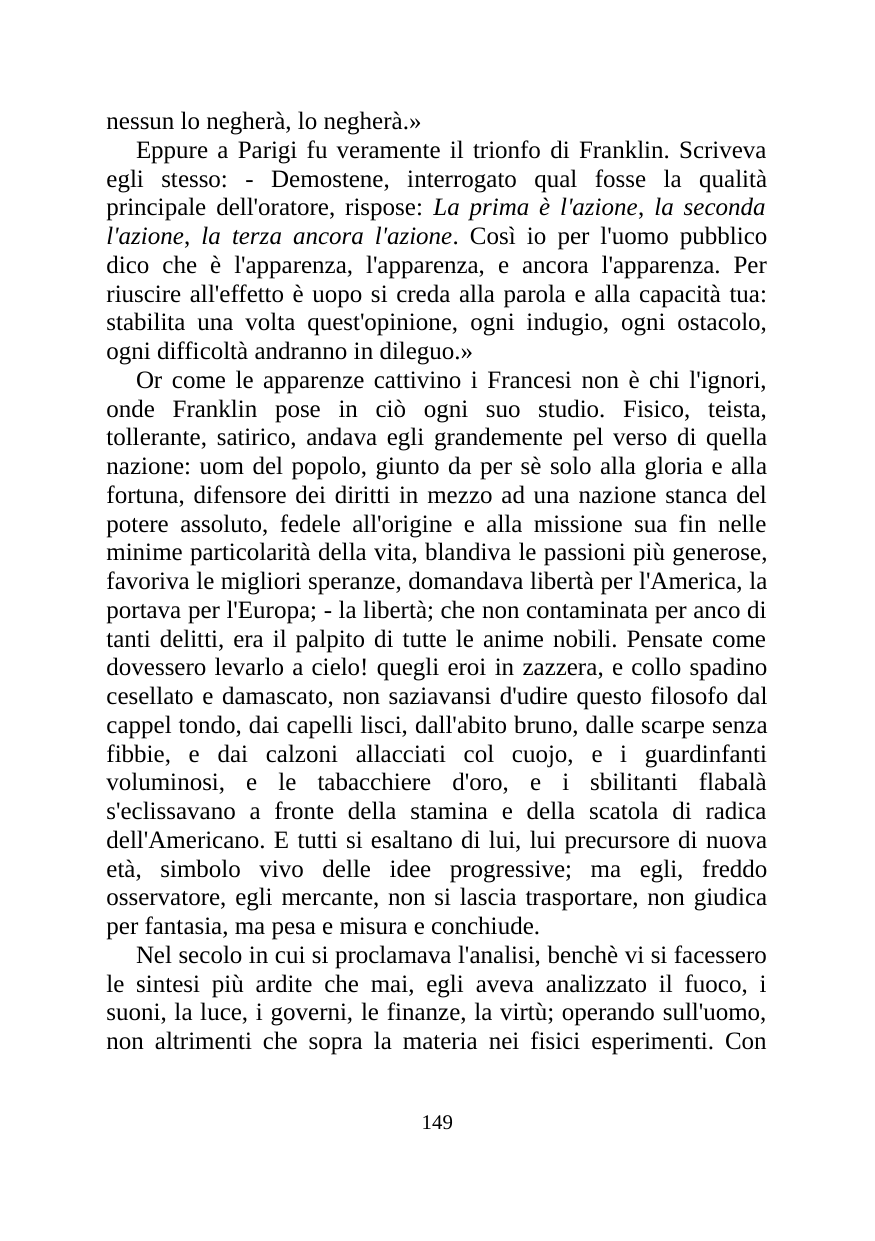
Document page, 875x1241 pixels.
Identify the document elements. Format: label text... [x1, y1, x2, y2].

text nessun lo negherà, lo negherà.» [106, 106, 768, 135]
text Or come le apparenze cattivino i Francesi non è chi l'ignori, onde Franklin pose in ciò ogni suo studio. Fisico, teista, tollerante, satirico, andava egli grandemente pel verso di quella nazione: uom del popolo, giunto da per sè solo alla gloria e alla fortuna, difensore dei diritti in mezzo ad una nazione stanca del potere assoluto, fedele all'origine e alla missione sua fin nelle minime particolarità della vita, blandiva le passioni più generose, favoriva le migliori speranze, domandava libertà per l'America, la portava per l'Europa; - la libertà; che non contaminata per anco di tanti delitti, era il palpito di tutte le anime nobili. Pensate come dovessero levarlo a cielo! quegli eroi in zazzera, e collo spadino cesellato e damascato, non saziavansi d'udire questo filosofo dal cappel tondo, dai capelli lisci, dall'abito bruno, dalle scarpe senza fibbie, e dai calzoni allacciati col cuojo, e i guardinfanti voluminosi, e le tabacchiere d'oro, e i sbilitanti flabalà s'eclissavano a fronte della stamina e della scatola di radica dell'Americano. E tutti si esaltano di lui, lui precursore di nuova età, simbolo vivo delle idee progressive; ma egli, freddo osservatore, egli mercante, non si lascia trasportare, non giudica per fantasia, ma pesa e misura e conchiude. [106, 365, 768, 940]
text Eppure a Parigi fu veramente il trionfo di Franklin. Scriveva egli stesso: - Demostene, interrogato qual fosse la qualità principale dell'oratore, rispose: La prima è l'azione, la seconda l'azione, la terza ancora l'azione. Così io per l'uomo pubblico dico che è l'apparenza, l'apparenza, e ancora l'apparenza. Per riuscire all'effetto è uopo si creda alla parola e alla capacità tua: stabilita una volta quest'opinione, ogni indugio, ogni ostacolo, ogni difficoltà andranno in dileguo.» [106, 135, 768, 365]
text Nel secolo in cui si proclamava l'analisi, benchè vi si facessero le sintesi più ardite che mai, egli aveva analizzato il fuoco, i suoni, la luce, i governi, le finanze, la virtù; operando sull'uomo, non altrimenti che sopra la materia nei fisici esperimenti. Con [106, 940, 768, 1055]
